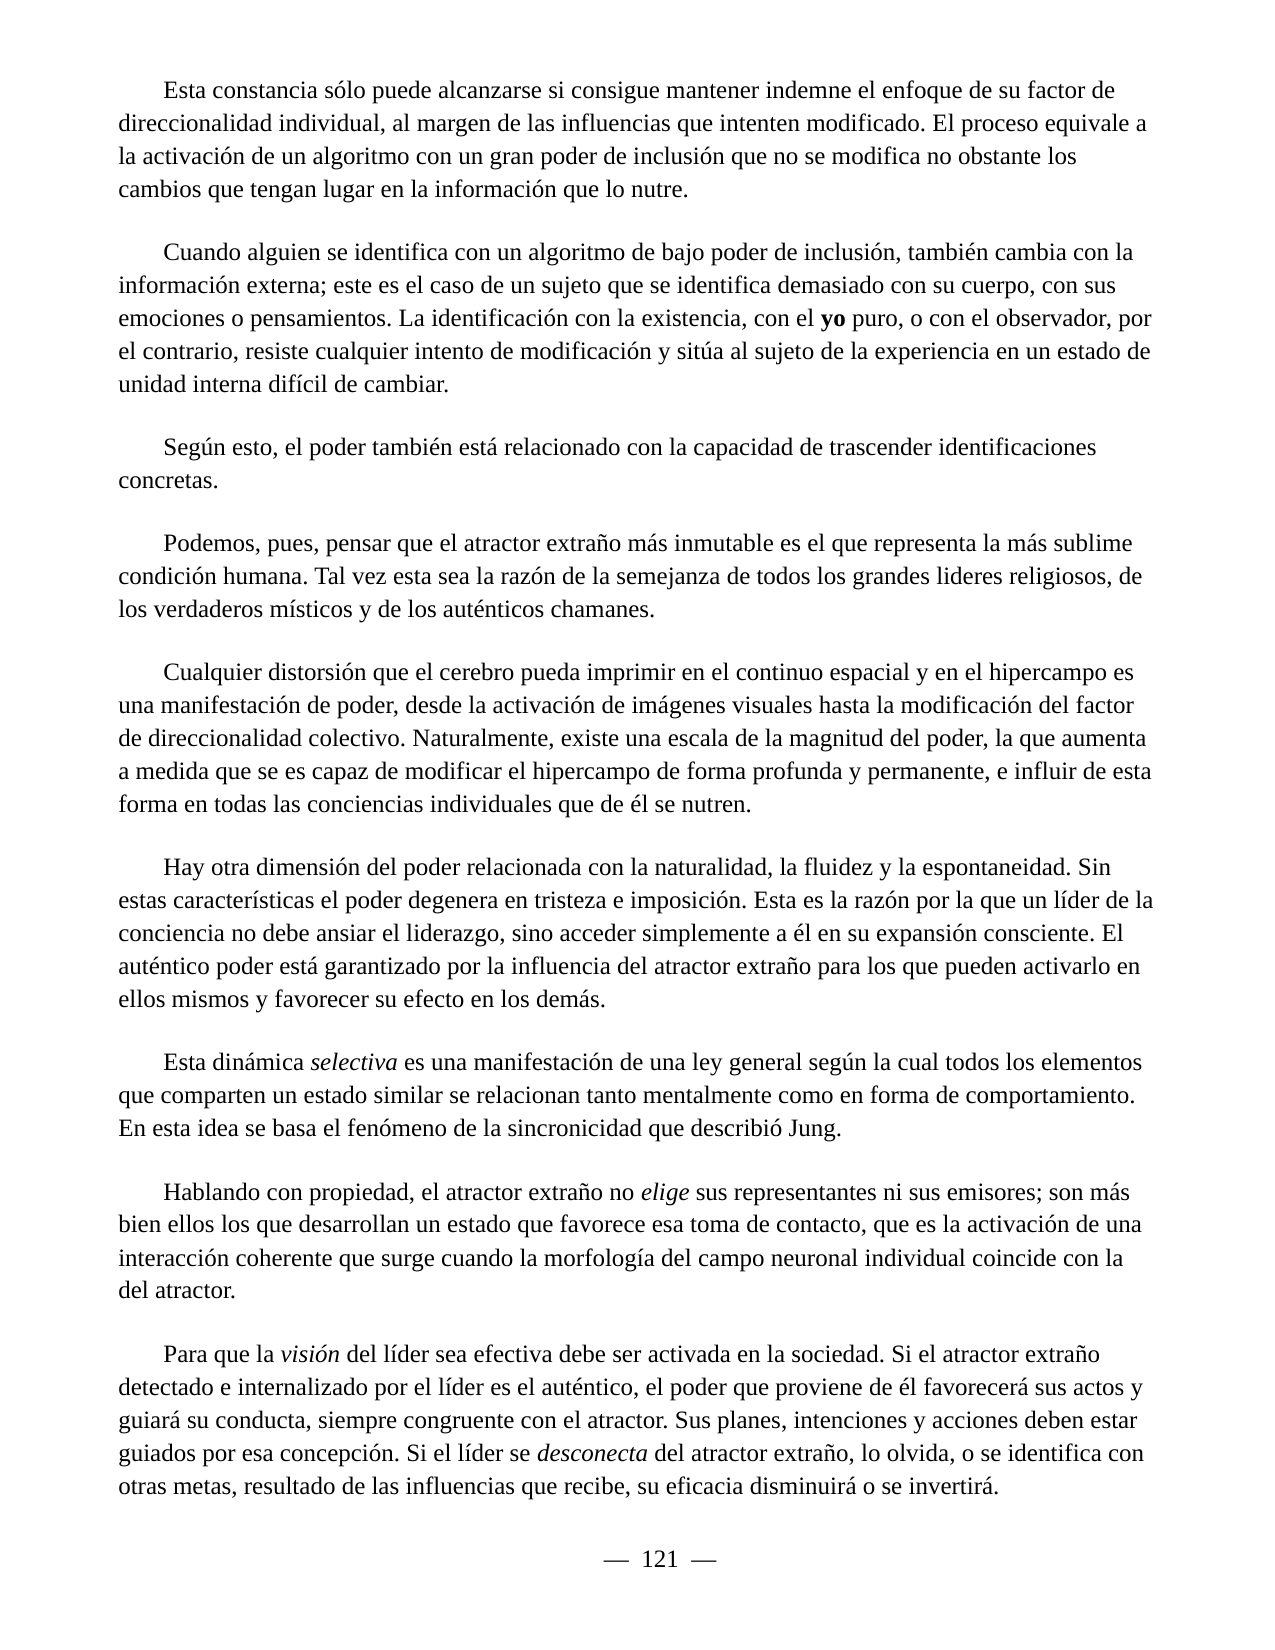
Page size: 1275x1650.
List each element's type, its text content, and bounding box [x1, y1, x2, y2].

text Esta constancia sólo puede alcanzarse si consigue mantener indemne el enfoque de su factor de direccionalidad individual, al margen de las influencias que intenten modificado. El proceso equivale a la activación de un algoritmo con un gran poder de inclusión que no se modifica no obstante los cambios que tengan lugar en la información que lo nutre. [118, 75, 1157, 203]
text Según esto, el poder también está relacionado con la capacidad de trascender identificaciones concretas. [118, 432, 1157, 494]
text Podemos, pues, pensar que el atractor extraño más inmutable es el que representa la más sublime condición humana. Tal vez esta sea la razón de la semejanza de todos los grandes lideres religiosos, de los verdaderos místicos y de los auténticos chamanes. [118, 528, 1157, 623]
text Cualquier distorsión que el cerebro pueda imprimir en el continuo espacial y en el hipercampo es una manifestación de poder, desde la activación de imágenes visuales hasta la modificación del factor de direccionalidad colectivo. Naturalmente, existe una escala de la magnitud del poder, la que aumenta a medida que se es capaz de modificar el hipercampo de forma profunda y permanente, e influir de esta forma en todas las conciencias individuales que de él se nutren. [118, 657, 1157, 818]
text Hablando con propiedad, el atractor extraño no elige sus representantes ni sus emisores; son más bien ellos los que desarrollan un estado que favorece esa toma de contacto, que es la activación de una interacción coherente que surge cuando la morfología del campo neuronal individual coincide con la del atractor. [118, 1177, 1157, 1304]
text Cuando alguien se identifica con un algoritmo de bajo poder de inclusión, también cambia con la información externa; este es el caso de un sujeto que se identifica demasiado con su cuerpo, con sus emociones o pensamientos. La identificación con la existencia, con el yo puro, o con el observador, por el contrario, resiste cualquier intento de modificación y sitúa al sujeto de la experiencia en un estado de unidad interna difícil de cambiar. [118, 237, 1157, 398]
text Para que la visión del líder sea efectiva debe ser activada en la sociedad. Si el atractor extraño detectado e internalizado por el líder es el auténtico, el poder que proviene de él favorecerá sus actos y guiará su conducta, siempre congruente con el atractor. Sus planes, intenciones y acciones deben estar guiados por esa concepción. Si el líder se desconecta del atractor extraño, lo olvida, o se identifica con otras metas, resultado de las influencias que recibe, su eficacia disminuirá o se invertirá. [118, 1339, 1157, 1499]
text Hay otra dimensión del poder relacionada con la naturalidad, la fluidez y la espontaneidad. Sin estas características el poder degenera en tristeza e imposición. Esta es la razón por la que un líder de la conciencia no debe ansiar el liderazgo, sino acceder simplemente a él en su expansión consciente. El auténtico poder está garantizado por la influencia del atractor extraño para los que pueden activarlo en ellos mismos y favorecer su efecto en los demás. [118, 852, 1157, 1013]
text Esta dinámica selectiva es una manifestación de una ley general según la cual todos los elementos que comparten un estado similar se relacionan tanto mentalmente como en forma de comportamiento. En esta idea se basa el fenómeno de la sincronicidad que describió Jung. [118, 1047, 1157, 1142]
